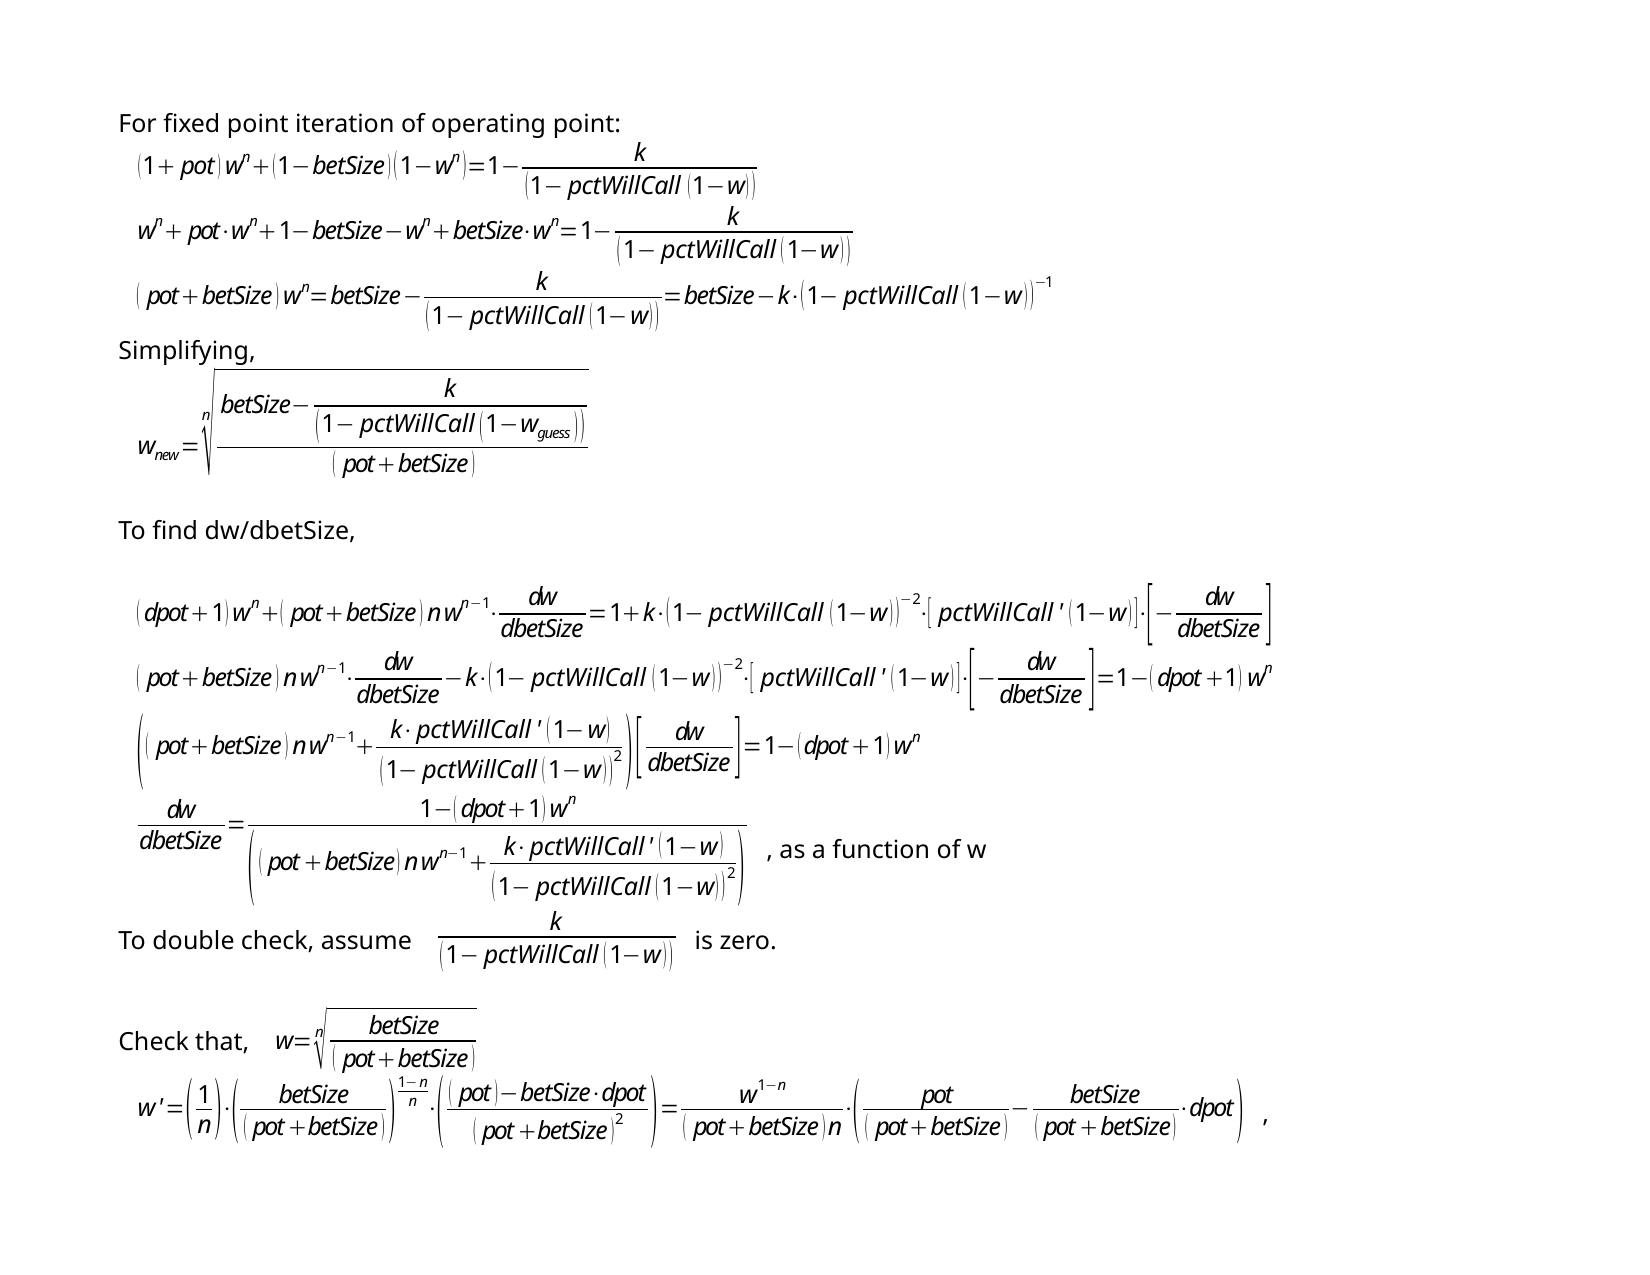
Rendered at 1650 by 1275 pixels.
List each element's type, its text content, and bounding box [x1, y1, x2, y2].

text Check that, [118, 1007, 1532, 1074]
text , as a function of w [118, 791, 1532, 907]
text To find dw/dbetSize, [118, 513, 1532, 547]
text Simplifying, [118, 333, 1532, 367]
text For fixed point iteration of operating point: [118, 106, 1532, 140]
text , [118, 1074, 1532, 1151]
text To double check, assume is zero. [118, 907, 1532, 973]
